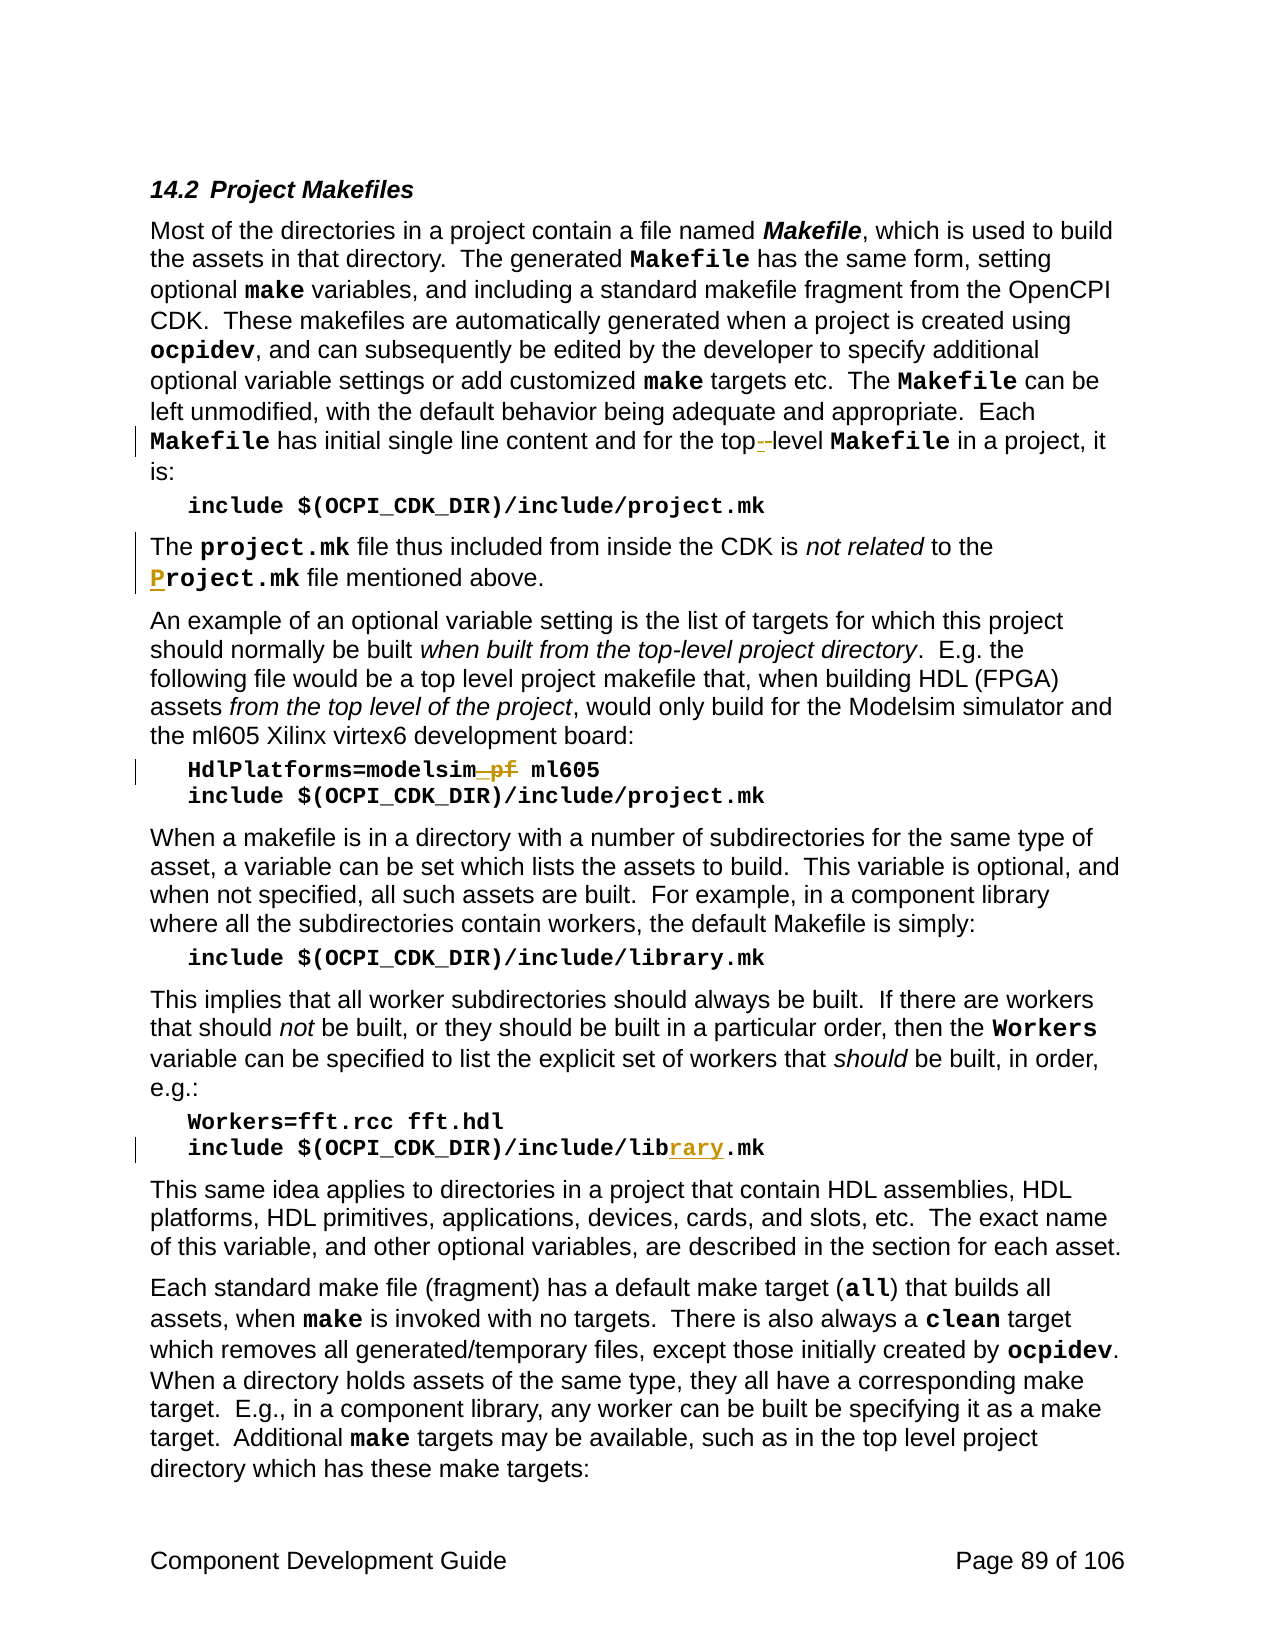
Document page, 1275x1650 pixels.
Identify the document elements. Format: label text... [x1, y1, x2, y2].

subtitle Project Makefiles [150, 175, 1125, 204]
text Most of the directories in a project contain a file named Makefile, which is used to build the assets in that directory. The generated Makefile has the same form, setting optional make variables, and including a standard makefile fragment from the OpenCPI CDK. These makefiles are automatically generated when a project is created using ocpidev, and can subsequently be edited by the developer to specify additional optional variable settings or add customized make targets etc. The Makefile can be left unmodified, with the default behavior being adequate and appropriate. Each Makefile has initial single line content and for the top-level Makefile in a project, it is: [150, 216, 1125, 485]
text The project.mk file thus included from inside the CDK is not related to the Project.mk file mentioned above. [150, 532, 1125, 594]
text When a makefile is in a directory with a number of subdirectories for the same type of asset, a variable can be set which lists the assets to build. This variable is optional, and when not specified, all such assets are built. For example, in a component library where all the subdirectories contain workers, the default Makefile is simply: [150, 823, 1125, 938]
text Workers=fft.rcc fft.hdl include $(OCPI_CDK_DIR)/include/library.mk [187, 1111, 1125, 1163]
text include $(OCPI_CDK_DIR)/include/project.mk [187, 494, 1125, 520]
text Each standard make file (fragment) has a default make target (all) that builds all assets, when make is invoked with no targets. There is also always a clean target which removes all generated/temporary files, except those initially created by ocpidev. When a directory holds assets of the same type, they all have a corresponding make target. E.g., in a component library, any worker can be built be specifying it as a make target. Additional make targets may be available, such as in the top level project directory which has these make targets: [150, 1273, 1125, 1483]
text include $(OCPI_CDK_DIR)/include/library.mk [187, 947, 1125, 973]
text This implies that all worker subdirectories should always be built. If there are workers that should not be built, or they should be built in a particular order, then the Workers variable can be specified to list the explicit set of workers that should be built, in order, e.g.: [150, 984, 1125, 1102]
text HdlPlatforms=modelsim ml605 include $(OCPI_CDK_DIR)/include/project.mk [187, 759, 1125, 811]
text An example of an optional variable setting is the list of targets for which this project should normally be built when built from the top-level project directory. E.g. the following file would be a top level project makefile that, when building HDL (FPGA) assets from the top level of the project, would only build for the Modelsim simulator and the ml605 Xilinx virtex6 development board: [150, 606, 1125, 750]
text This same idea applies to directories in a project that contain HDL assemblies, HDL platforms, HDL primitives, applications, devices, cards, and slots, etc. The exact name of this variable, and other optional variables, are described in the section for each asset. [150, 1174, 1125, 1261]
